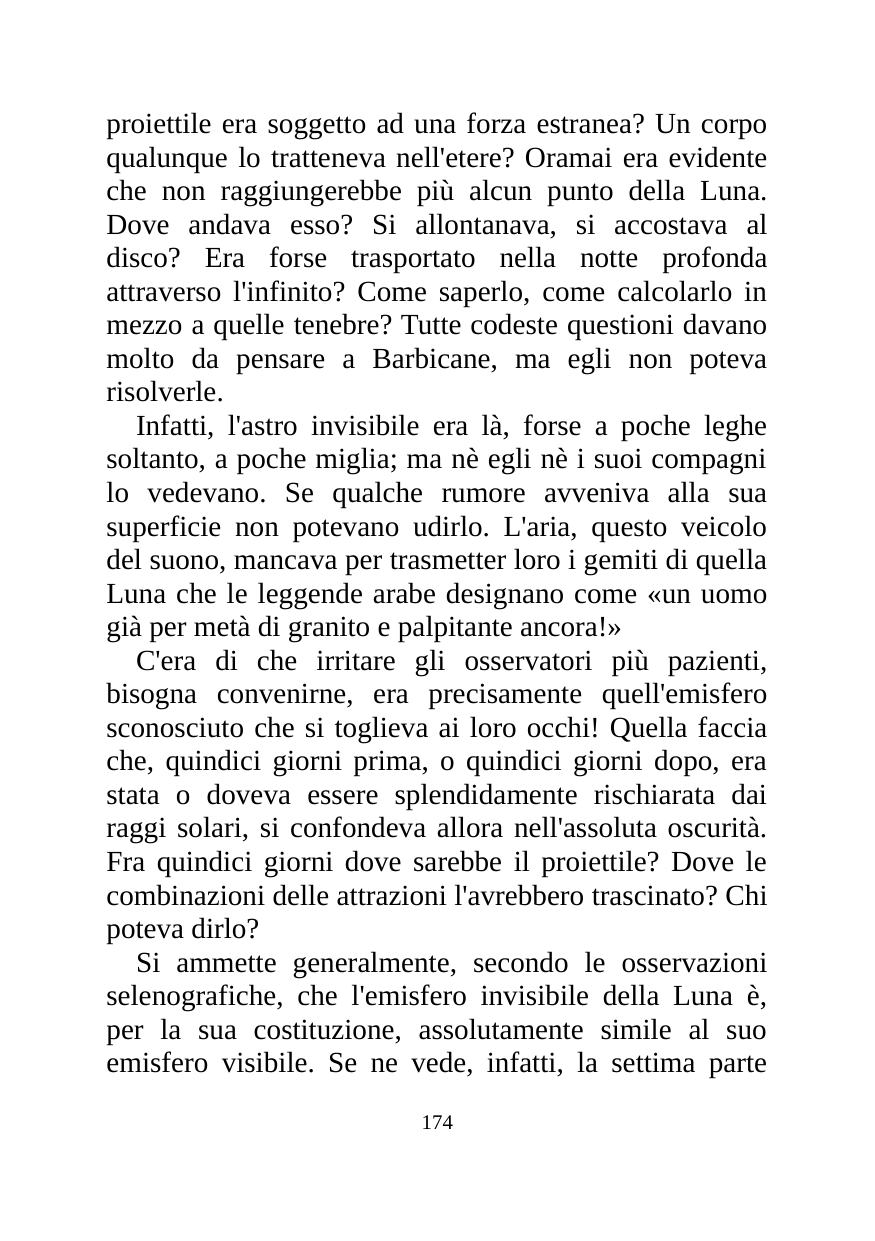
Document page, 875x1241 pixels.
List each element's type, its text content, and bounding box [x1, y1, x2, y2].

text Infatti, l'astro invisibile era là, forse a poche leghe soltanto, a poche miglia; ma nè egli nè i suoi compagni lo vedevano. Se qualche rumore avveniva alla sua superficie non potevano udirlo. L'aria, questo veicolo del suono, mancava per trasmetter loro i gemiti di quella Luna che le leggende arabe designano come «un uomo già per metà di granito e palpitante ancora!» [106, 408, 768, 643]
text C'era di che irritare gli osservatori più pazienti, bisogna convenirne, era precisamente quell'emisfero sconosciuto che si toglieva ai loro occhi! Quella faccia che, quindici giorni prima, o quindici giorni dopo, era stata o doveva essere splendidamente rischiarata dai raggi solari, si confondeva allora nell'assoluta oscurità. Fra quindici giorni dove sarebbe il proiettile? Dove le combinazioni delle attrazioni l'avrebbero trascinato? Chi poteva dirlo? [106, 643, 768, 945]
text proiettile era soggetto ad una forza estranea? Un corpo qualunque lo tratteneva nell'etere? Oramai era evidente che non raggiungerebbe più alcun punto della Luna. Dove andava esso? Si allontanava, si accostava al disco? Era forse trasportato nella notte profonda attraverso l'infinito? Come saperlo, come calcolarlo in mezzo a quelle tenebre? Tutte codeste questioni davano molto da pensare a Barbicane, ma egli non poteva risolverle. [106, 106, 768, 408]
text Si ammette generalmente, secondo le osservazioni selenografiche, che l'emisfero invisibile della Luna è, per la sua costituzione, assolutamente simile al suo emisfero visibile. Se ne vede, infatti, la settima parte [106, 945, 768, 1079]
